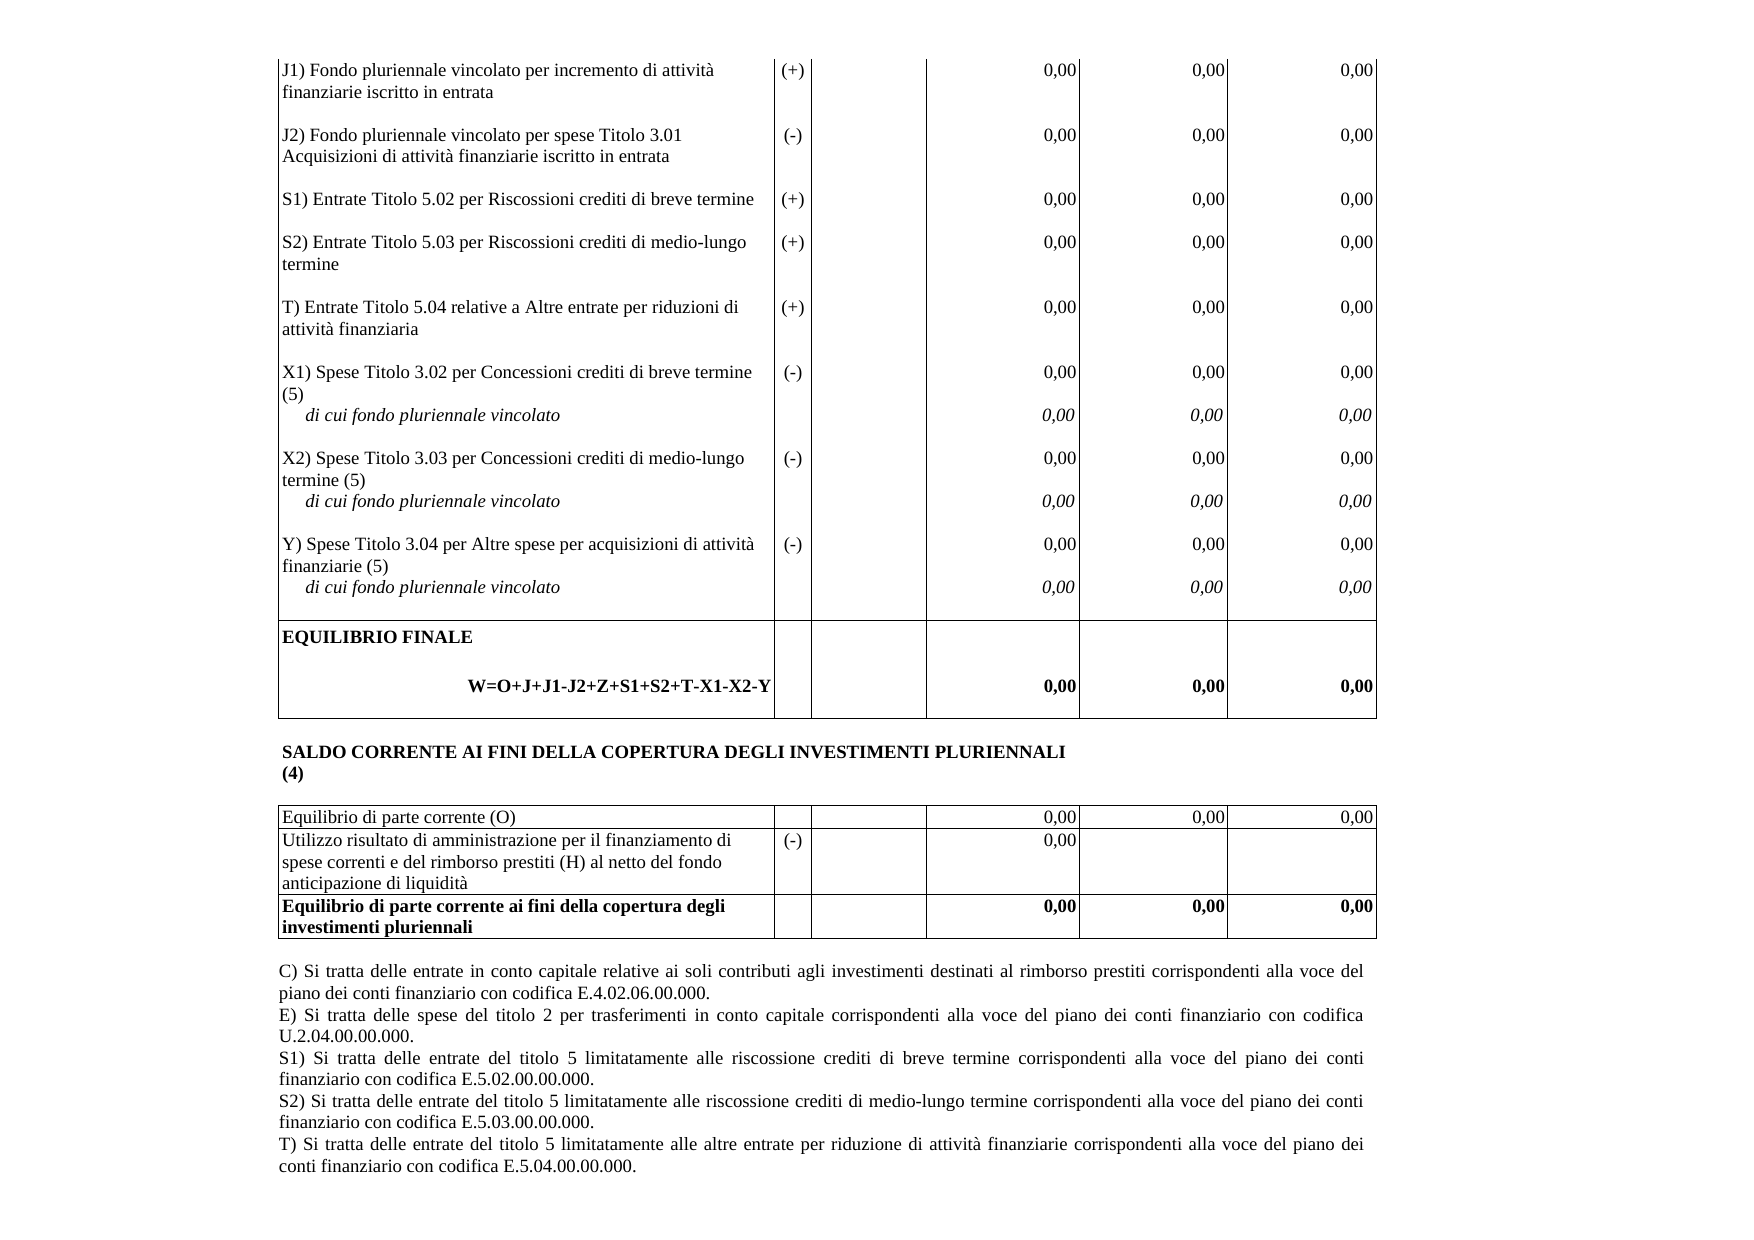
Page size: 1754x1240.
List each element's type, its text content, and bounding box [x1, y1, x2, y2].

table_cell 0,00 [927, 576, 1079, 598]
table_cell 0,00 [927, 296, 1079, 339]
table_cell [812, 490, 926, 512]
table_cell Utilizzo risultato di amministrazione per il finanziamento di spese correnti e del rimborso prestiti (H) al netto del fondo anticipazione di liquidità [279, 829, 774, 894]
table_cell W=O+J+J1-J2+Z+S1+S2+T-X1-X2-Y [279, 675, 774, 696]
table_cell Equilibrio di parte corrente ai fini della copertura degli investimenti pluriennali [279, 895, 774, 938]
table_cell [927, 102, 1079, 124]
table_cell [279, 102, 774, 124]
table_cell [1080, 829, 1227, 894]
table_cell (-) [775, 533, 811, 576]
table_cell [775, 598, 811, 619]
table_cell [812, 426, 926, 447]
table_cell [1228, 275, 1376, 296]
table_cell [1080, 512, 1227, 533]
table_cell 0,00 [1228, 533, 1376, 576]
table_cell 0,00 [1228, 490, 1376, 512]
table_cell [279, 512, 774, 533]
table_cell S2) Entrate Titolo 5.03 per Riscossioni crediti di medio-lungo termine [279, 231, 774, 274]
table_cell [1228, 339, 1376, 361]
table_cell [812, 895, 926, 938]
table_cell 0,00 [1228, 59, 1376, 102]
table_cell X2) Spese Titolo 3.03 per Concessioni crediti di medio-lungo termine (5) [279, 447, 774, 490]
table_cell [927, 653, 1079, 675]
table_cell 0,00 [1080, 533, 1227, 576]
table_cell (-) [775, 361, 811, 404]
table_cell (+) [775, 296, 811, 339]
table_cell T) Si tratta delle entrate del titolo 5 limitatamente alle altre entrate per riduzione di attività finanziarie corrispondenti alla voce del piano dei conti finanziario con codifica E.5.04.00.00.000. [276, 1133, 1370, 1176]
table_cell 0,00 [1080, 296, 1227, 339]
table_cell (+) [775, 59, 811, 102]
table_header [1228, 741, 1376, 805]
table_cell 0,00 [927, 447, 1079, 490]
table_cell [775, 653, 811, 675]
table_cell 0,00 [1080, 404, 1227, 426]
table_cell 0,00 [927, 361, 1079, 404]
table_cell 0,00 [1228, 576, 1376, 598]
table_cell J2) Fondo pluriennale vincolato per spese Titolo 3.01 Acquisizioni di attività finanziarie iscritto in entrata [279, 124, 774, 167]
table_cell 0,00 [1080, 188, 1227, 210]
table_cell [1228, 653, 1376, 675]
table_cell [1080, 210, 1227, 231]
table_cell [812, 167, 926, 188]
table_cell 0,00 [927, 533, 1079, 576]
table_cell [279, 598, 774, 619]
table_cell [775, 895, 811, 938]
table_cell 0,00 [1080, 576, 1227, 598]
table_cell [775, 275, 811, 296]
table_cell Equilibrio di parte corrente (O) [279, 806, 774, 828]
table_cell 0,00 [927, 806, 1079, 828]
table_cell [1228, 167, 1376, 188]
table_cell [812, 275, 926, 296]
table_cell [812, 829, 926, 894]
table_header [1079, 741, 1228, 805]
table_cell (-) [775, 829, 811, 894]
table_cell J1) Fondo pluriennale vincolato per incremento di attività finanziarie iscritto in entrata [279, 59, 774, 102]
table_cell (+) [775, 231, 811, 274]
table_cell 0,00 [927, 404, 1079, 426]
table_cell 0,00 [1228, 124, 1376, 167]
table_cell [279, 653, 774, 675]
table_cell [927, 339, 1079, 361]
table_cell [279, 339, 774, 361]
table_cell 0,00 [1080, 806, 1227, 828]
table_cell [775, 490, 811, 512]
table_cell [1080, 275, 1227, 296]
table_cell 0,00 [927, 188, 1079, 210]
table_cell [775, 167, 811, 188]
table_cell 0,00 [1228, 675, 1376, 696]
table_cell 0,00 [927, 59, 1079, 102]
table_cell Y) Spese Titolo 3.04 per Altre spese per acquisizioni di attività finanziarie (5) [279, 533, 774, 576]
table_cell 0,00 [927, 895, 1079, 938]
table_cell di cui fondo pluriennale vincolato [279, 490, 774, 512]
table_cell 0,00 [1228, 361, 1376, 404]
table_cell S1) Entrate Titolo 5.02 per Riscossioni crediti di breve termine [279, 188, 774, 210]
table_cell [279, 696, 774, 718]
table_cell [812, 188, 926, 210]
table_cell [812, 124, 926, 167]
table_cell [812, 59, 926, 102]
table_cell [1228, 512, 1376, 533]
table_cell (+) [775, 188, 811, 210]
table_cell (-) [775, 124, 811, 167]
table_cell [1080, 167, 1227, 188]
table_cell (-) [775, 447, 811, 490]
table_cell di cui fondo pluriennale vincolato [279, 576, 774, 598]
table_cell [775, 806, 811, 828]
table_cell [1080, 426, 1227, 447]
table_cell 0,00 [927, 675, 1079, 696]
table_cell EQUILIBRIO FINALE [279, 621, 774, 653]
table_cell [1228, 210, 1376, 231]
table_cell [1080, 653, 1227, 675]
table_cell [1080, 696, 1227, 718]
table_cell [1228, 829, 1376, 894]
table_cell [279, 167, 774, 188]
table_cell [775, 426, 811, 447]
table_cell [775, 210, 811, 231]
table_cell [812, 512, 926, 533]
table_cell [775, 621, 811, 653]
table_cell 0,00 [1228, 895, 1376, 938]
table_cell [927, 696, 1079, 718]
table_cell [775, 339, 811, 361]
table_cell [812, 598, 926, 619]
table_cell [812, 806, 926, 828]
table_cell [927, 512, 1079, 533]
table_cell 0,00 [1080, 675, 1227, 696]
table_cell 0,00 [1080, 231, 1227, 274]
table_cell [812, 404, 926, 426]
table_cell [812, 231, 926, 274]
table_cell [1228, 102, 1376, 124]
table_cell [812, 339, 926, 361]
table_cell [927, 210, 1079, 231]
table_cell 0,00 [927, 490, 1079, 512]
table_cell [1228, 598, 1376, 619]
table_cell [775, 404, 811, 426]
table_cell 0,00 [927, 829, 1079, 894]
table_cell 0,00 [1080, 447, 1227, 490]
table_cell [279, 275, 774, 296]
table_cell 0,00 [927, 124, 1079, 167]
table_cell [812, 653, 926, 675]
table_cell [927, 621, 1079, 653]
table_cell [1228, 621, 1376, 653]
table_header C) Si tratta delle entrate in conto capitale relative ai soli contributi agli investimenti destinati al rimborso prestiti corrispondenti alla voce del piano dei conti finanziario con codifica E.4.02.06.00.000. [276, 960, 1370, 1003]
table_cell [775, 102, 811, 124]
table_cell [812, 675, 926, 696]
table_cell [812, 361, 926, 404]
table_cell [1080, 102, 1227, 124]
table_cell [812, 447, 926, 490]
table_cell 0,00 [927, 231, 1079, 274]
table_cell 0,00 [1228, 188, 1376, 210]
table_cell 0,00 [1080, 124, 1227, 167]
table_cell [1228, 426, 1376, 447]
table_cell [812, 621, 926, 653]
table_cell 0,00 [1228, 447, 1376, 490]
table_cell 0,00 [1228, 404, 1376, 426]
table_cell [812, 696, 926, 718]
table_cell [775, 696, 811, 718]
table_cell [1228, 696, 1376, 718]
table_cell S1) Si tratta delle entrate del titolo 5 limitatamente alle riscossione crediti di breve termine corrispondenti alla voce del piano dei conti finanziario con codifica E.5.02.00.00.000. [276, 1047, 1370, 1090]
table_cell [927, 426, 1079, 447]
table_cell di cui fondo pluriennale vincolato [279, 404, 774, 426]
table_cell 0,00 [1228, 296, 1376, 339]
table_cell [1080, 339, 1227, 361]
table_cell [812, 102, 926, 124]
table_cell 0,00 [1228, 806, 1376, 828]
table_cell 0,00 [1228, 231, 1376, 274]
table_cell 0,00 [1080, 59, 1227, 102]
table_cell 0,00 [1080, 895, 1227, 938]
table_cell [812, 296, 926, 339]
table_cell [927, 167, 1079, 188]
table_cell [812, 533, 926, 576]
table_cell [1080, 621, 1227, 653]
table_cell [1080, 598, 1227, 619]
table_cell [812, 210, 926, 231]
table_cell [279, 210, 774, 231]
table_cell S2) Si tratta delle entrate del titolo 5 limitatamente alle riscossione crediti di medio-lungo termine corrispondenti alla voce del piano dei conti finanziario con codifica E.5.03.00.00.000. [276, 1090, 1370, 1133]
table_cell X1) Spese Titolo 3.02 per Concessioni crediti di breve termine (5) [279, 361, 774, 404]
table_cell E) Si tratta delle spese del titolo 2 per trasferimenti in conto capitale corrispondenti alla voce del piano dei conti finanziario con codifica U.2.04.00.00.000. [276, 1004, 1370, 1047]
table_cell [775, 512, 811, 533]
table_cell [927, 275, 1079, 296]
table_cell [279, 426, 774, 447]
table_cell 0,00 [1080, 490, 1227, 512]
table_cell [812, 576, 926, 598]
table_cell [927, 598, 1079, 619]
table_cell [775, 675, 811, 696]
table_cell T) Entrate Titolo 5.04 relative a Altre entrate per riduzioni di attività finanziaria [279, 296, 774, 339]
table_header SALDO CORRENTE AI FINI DELLA COPERTURA DEGLI INVESTIMENTI PLURIENNALI (4) [279, 741, 1079, 805]
table_cell [775, 576, 811, 598]
table_cell 0,00 [1080, 361, 1227, 404]
